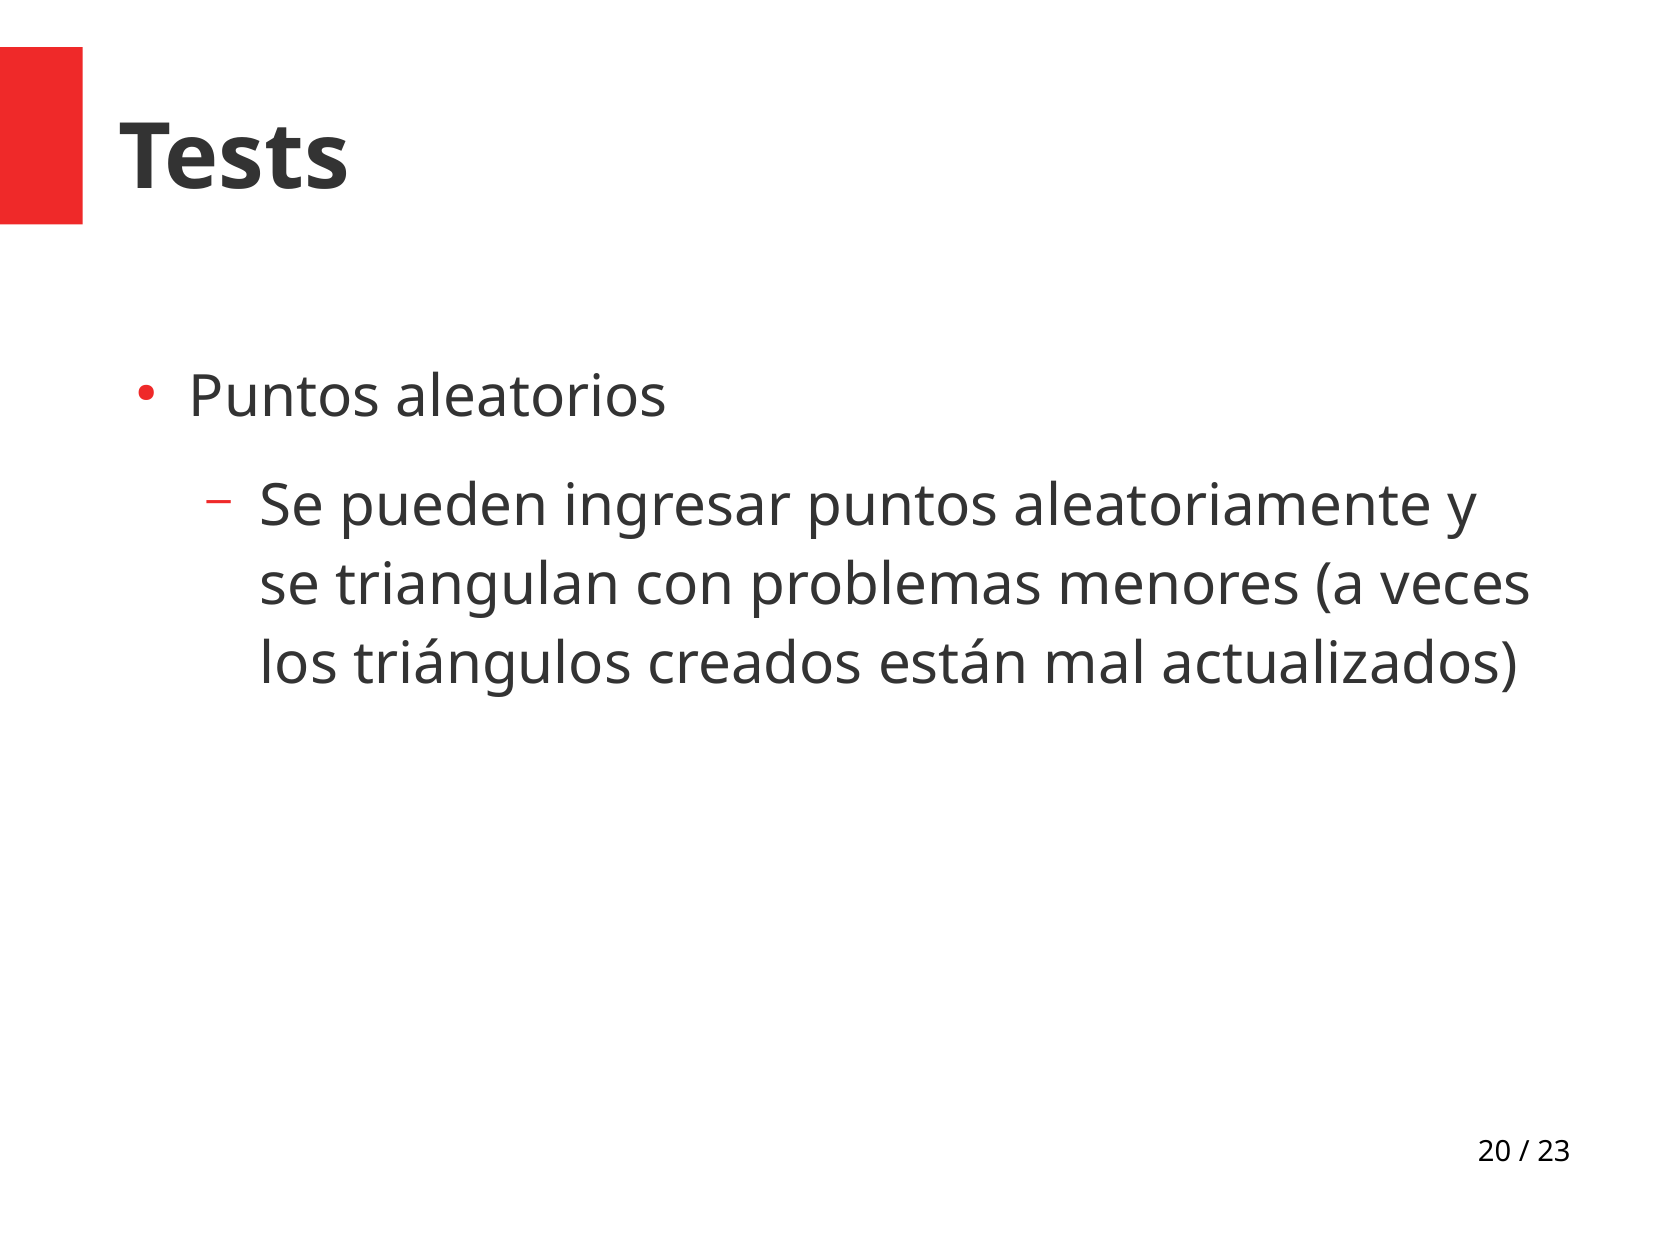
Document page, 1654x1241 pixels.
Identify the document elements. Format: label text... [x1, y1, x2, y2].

title Tests [118, 49, 1571, 257]
list Puntos aleatorios Se pueden ingresar puntos aleatoriamente y se triangulan con problemas menores (a veces los triángulos creados están mal actualizados) [118, 354, 1536, 1074]
